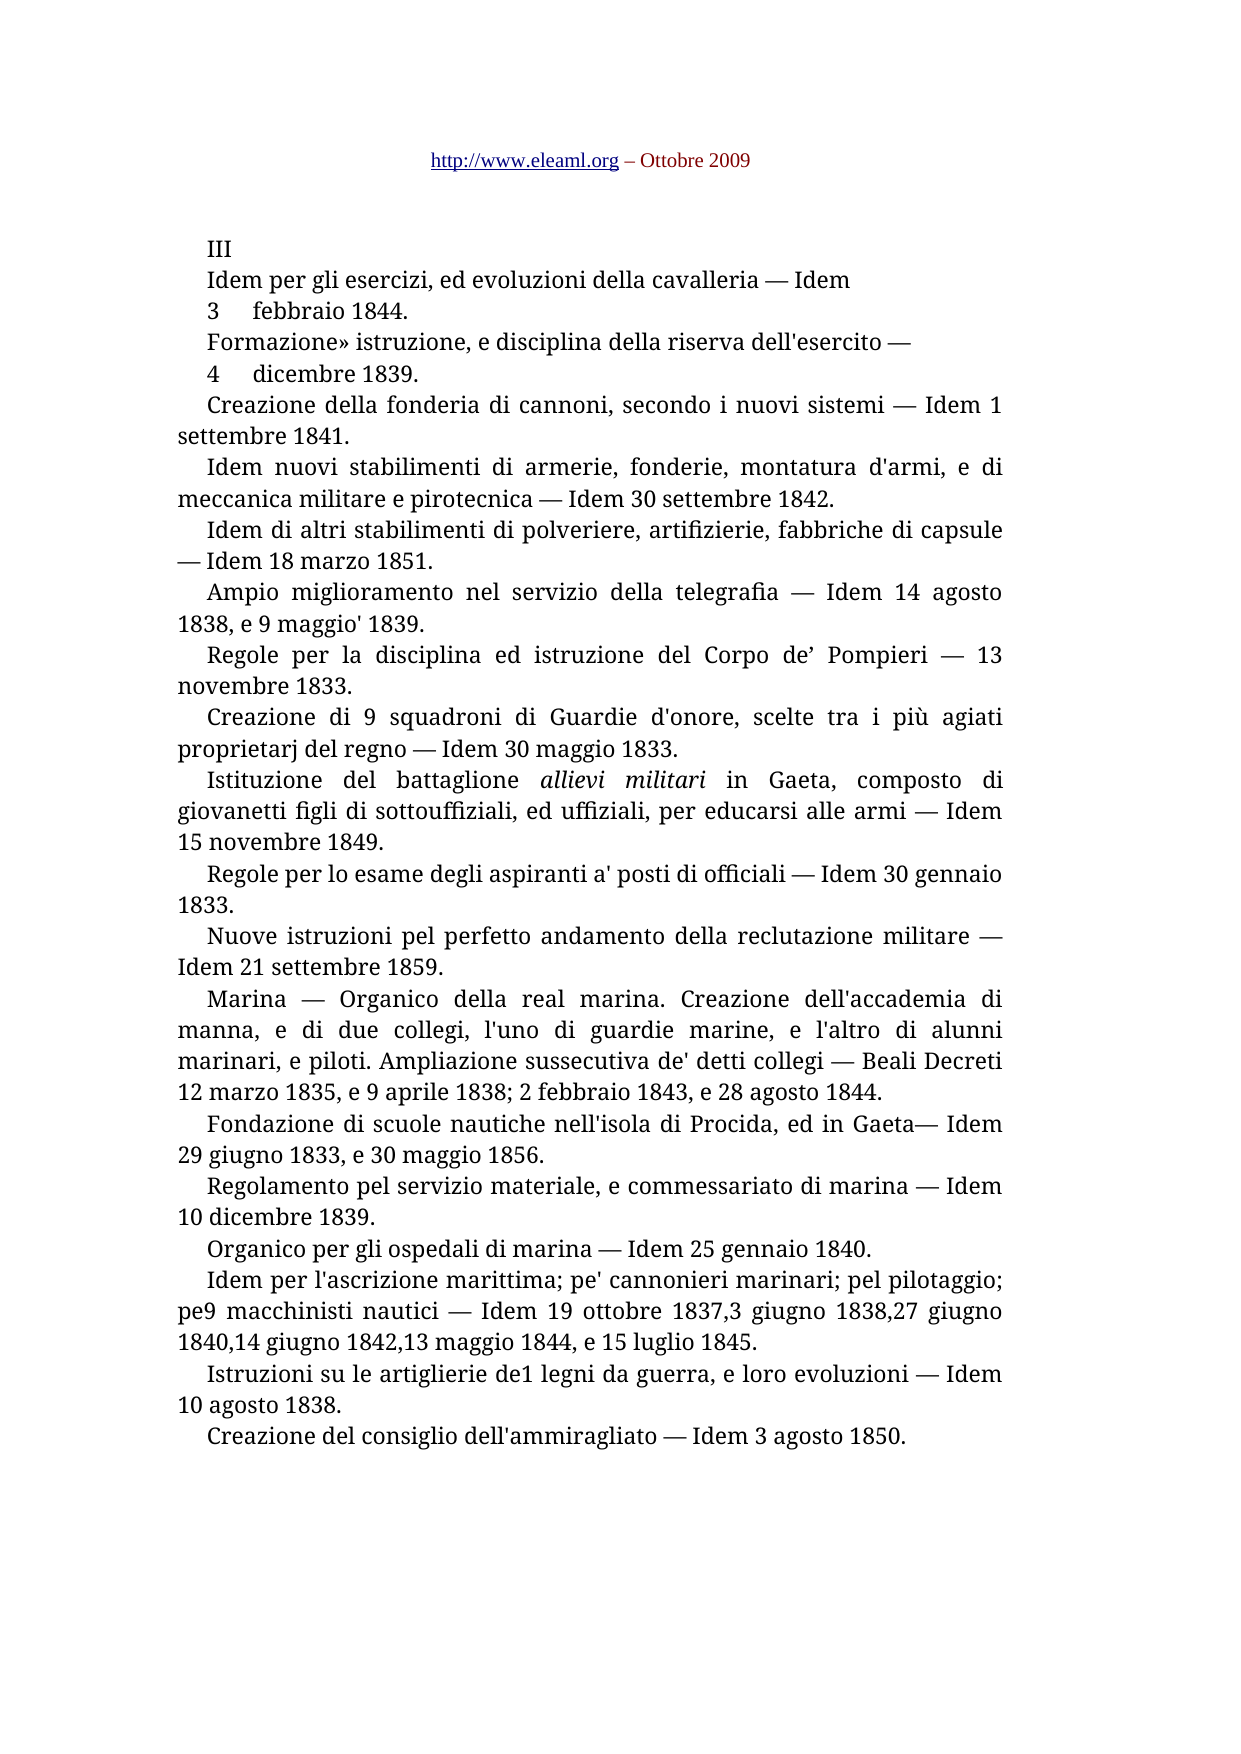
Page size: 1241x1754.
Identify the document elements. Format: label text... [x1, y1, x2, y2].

text 4 dicembre 1839. [177, 357, 1004, 389]
text Ampio miglioramento nel servizio della telegrafia — Idem 14 agosto 1838, e 9 maggio' 1839. [177, 576, 1004, 639]
text 3 febbraio 1844. [177, 295, 1004, 326]
text Marina — Organico della real marina. Creazione dell'accademia di manna, e di due collegi, l'uno di guardie marine, e l'altro di alunni marinari, e piloti. Ampliazione sussecutiva de' detti collegi — Beali Decreti 12 marzo 1835, e 9 aprile 1838; 2 febbraio 1843, e 28 agosto 1844. [177, 982, 1004, 1107]
text Regolamento pel servizio materiale, e commessariato di marina — Idem 10 dicembre 1839. [177, 1170, 1004, 1232]
text Istituzione del battaglione allievi militari in Gaeta, composto di giovanetti figli di sottouffiziali, ed uffiziali, per educarsi alle armi — Idem 15 novembre 1849. [177, 764, 1004, 857]
text III [177, 232, 1004, 264]
text Fondazione di scuole nautiche nell'isola di Procida, ed in Gaeta— Idem 29 giugno 1833, e 30 maggio 1856. [177, 1107, 1004, 1170]
text Formazione» istruzione, e disciplina della riserva dell'esercito — [177, 326, 1004, 357]
text Creazione della fonderia di cannoni, secondo i nuovi sistemi — Idem 1 settembre 1841. [177, 389, 1004, 451]
text Creazione del consiglio dell'ammiragliato — Idem 3 agosto 1850. [177, 1420, 1004, 1451]
text Creazione di 9 squadroni di Guardie d'onore, scelte tra i più agiati proprietarj del regno — Idem 30 maggio 1833. [177, 701, 1004, 764]
text Idem di altri stabilimenti di polveriere, artifizierie, fabbriche di capsule — Idem 18 marzo 1851. [177, 514, 1004, 576]
text Organico per gli ospedali di marina — Idem 25 gennaio 1840. [177, 1232, 1004, 1264]
text Idem per gli esercizi, ed evoluzioni della cavalleria — Idem [177, 264, 1004, 295]
text Istruzioni su le artiglierie de1 legni da guerra, e loro evoluzioni — Idem 10 agosto 1838. [177, 1357, 1004, 1420]
text Nuove istruzioni pel perfetto andamento della reclutazione militare — Idem 21 settembre 1859. [177, 920, 1004, 982]
text Idem per l'ascrizione marittima; pe' cannonieri marinari; pel pilotaggio; pe9 macchinisti nautici — Idem 19 ottobre 1837,3 giugno 1838,27 giugno 1840,14 giugno 1842,13 maggio 1844, e 15 luglio 1845. [177, 1264, 1004, 1357]
text Idem nuovi stabilimenti di armerie, fonderie, montatura d'armi, e di meccanica militare e pirotecnica — Idem 30 settembre 1842. [177, 451, 1004, 514]
text Regole per lo esame degli aspiranti a' posti di officiali — Idem 30 gennaio 1833. [177, 857, 1004, 920]
text Regole per la disciplina ed istruzione del Corpo de’ Pompieri — 13 novembre 1833. [177, 639, 1004, 701]
